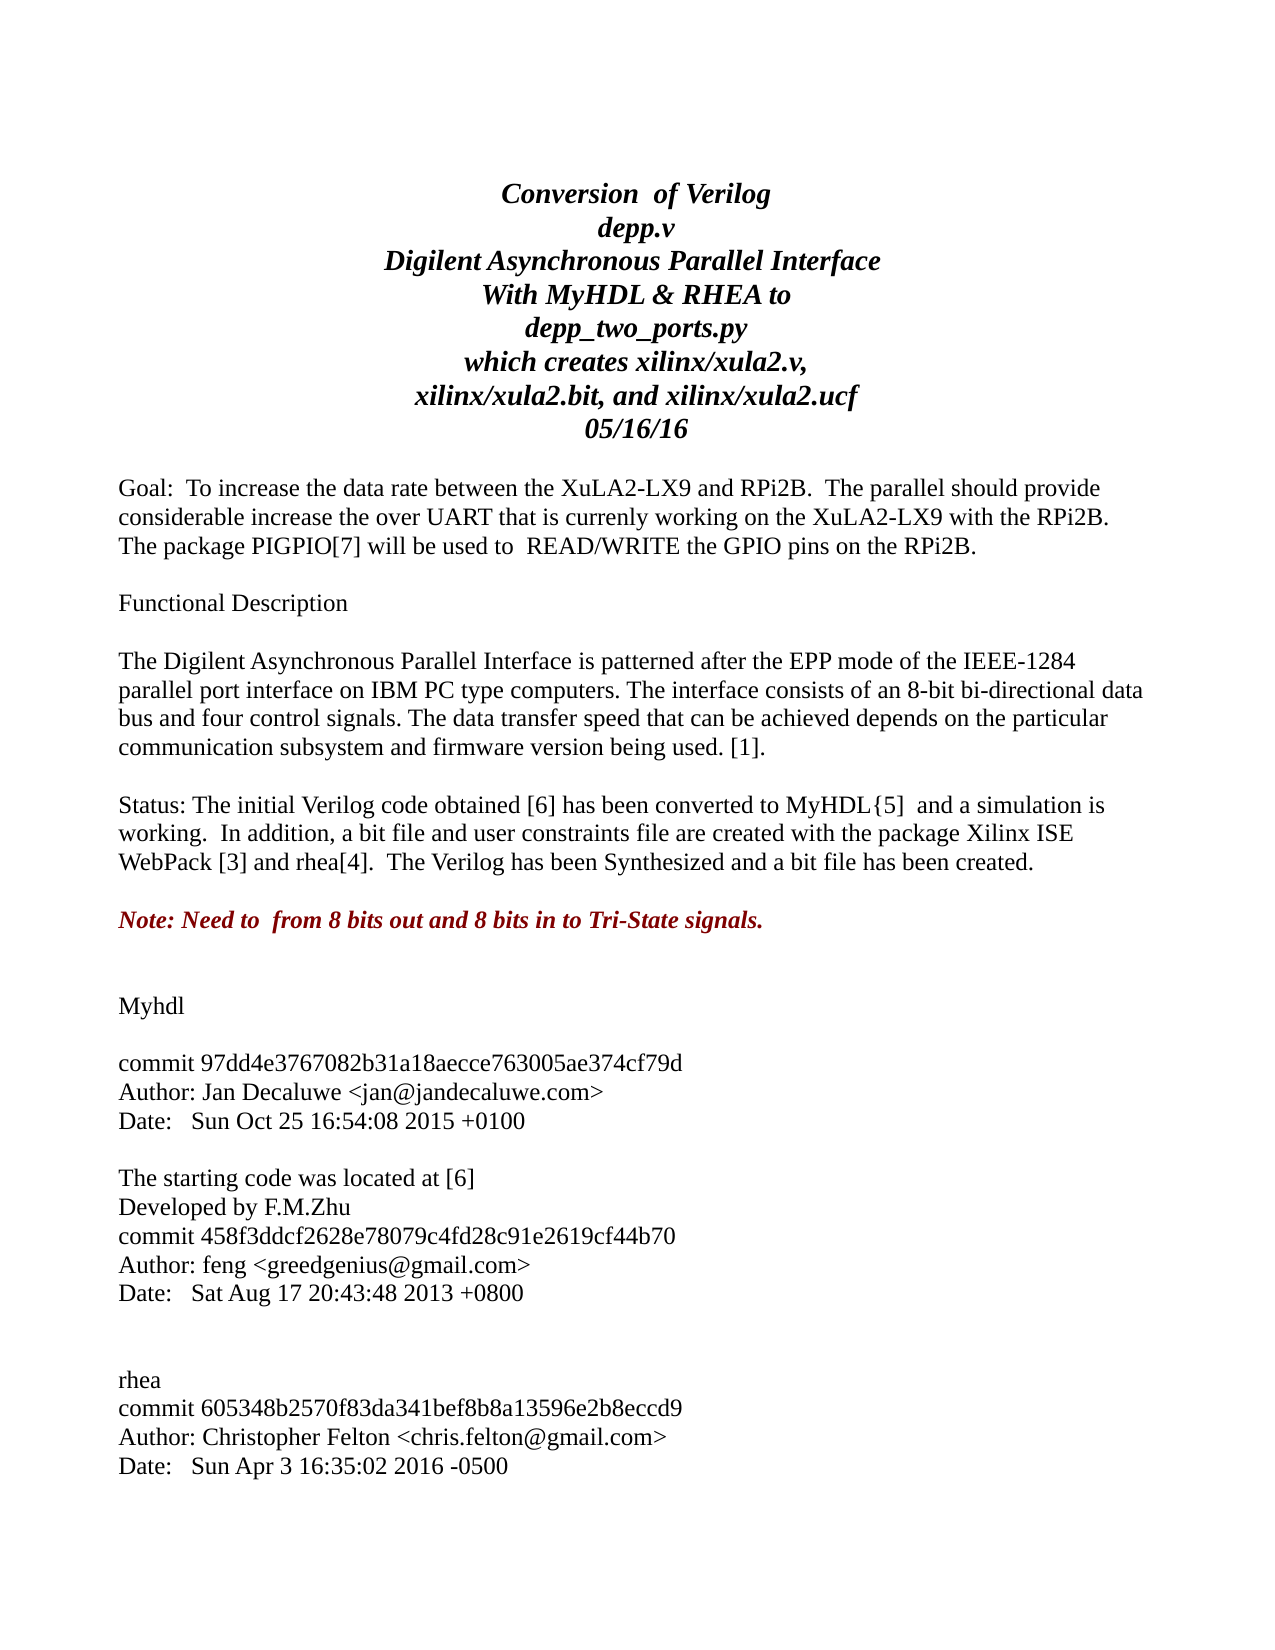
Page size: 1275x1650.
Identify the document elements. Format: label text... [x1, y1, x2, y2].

text The starting code was located at [6] [118, 1163, 1157, 1192]
text commit 458f3ddcf2628e78079c4fd28c91e2619cf44b70 [118, 1221, 1157, 1250]
text commit 605348b2570f83da341bef8b8a13596e2b8eccd9 [118, 1393, 1157, 1422]
text Status: The initial Verilog code obtained [6] has been converted to MyHDL{5] and a simulation is working. In addition, a bit file and user constraints file are created with the package Xilinx ISE WebPack [3] and rhea[4]. The Verilog has been Synthesized and a bit file has been created. [118, 790, 1157, 876]
text bus and four control signals. The data transfer speed that can be achieved depends on the particular [118, 703, 1157, 732]
text Date: Sat Aug 17 20:43:48 2013 +0800 [118, 1278, 1157, 1307]
text Note: Need to from 8 bits out and 8 bits in to Tri-State signals. [118, 905, 1157, 933]
text Functional Description [118, 588, 1157, 617]
text Developed by F.M.Zhu [118, 1192, 1157, 1221]
text parallel port interface on IBM PC type computers. The interface consists of an 8-bit bi-directional data [118, 675, 1157, 703]
text Myhdl [118, 991, 1157, 1020]
text which creates xilinx/xula2.v, [118, 344, 1157, 378]
text Digilent Asynchronous Parallel Interface [118, 243, 1157, 277]
text rhea [118, 1365, 1157, 1393]
text depp_two_ports.py [118, 311, 1157, 344]
text 05/16/16 [118, 411, 1157, 445]
text The Digilent Asynchronous Parallel Interface is patterned after the EPP mode of the IEEE-1284 [118, 646, 1157, 675]
text The package PIGPIO[7] will be used to READ/WRITE the GPIO pins on the RPi2B. [118, 531, 1157, 560]
text Date: Sun Oct 25 16:54:08 2015 +0100 [118, 1106, 1157, 1135]
text Date: Sun Apr 3 16:35:02 2016 -0500 [118, 1451, 1157, 1480]
text xilinx/xula2.bit, and xilinx/xula2.ucf [118, 378, 1157, 411]
text Author: Jan Decaluwe <jan@jandecaluwe.com> [118, 1077, 1157, 1106]
text Conversion of Verilog [118, 176, 1157, 210]
text Goal: To increase the data rate between the XuLA2-LX9 and RPi2B. The parallel should provide considerable increase the over UART that is currenly working on the XuLA2-LX9 with the RPi2B. [118, 473, 1157, 531]
text Author: feng <greedgenius@gmail.com> [118, 1250, 1157, 1278]
text commit 97dd4e3767082b31a18aecce763005ae374cf79d [118, 1048, 1157, 1077]
text depp.v [118, 210, 1157, 243]
text communication subsystem and firmware version being used. [1]. [118, 732, 1157, 761]
text Author: Christopher Felton <chris.felton@gmail.com> [118, 1422, 1157, 1451]
text With MyHDL & RHEA to [118, 277, 1157, 311]
